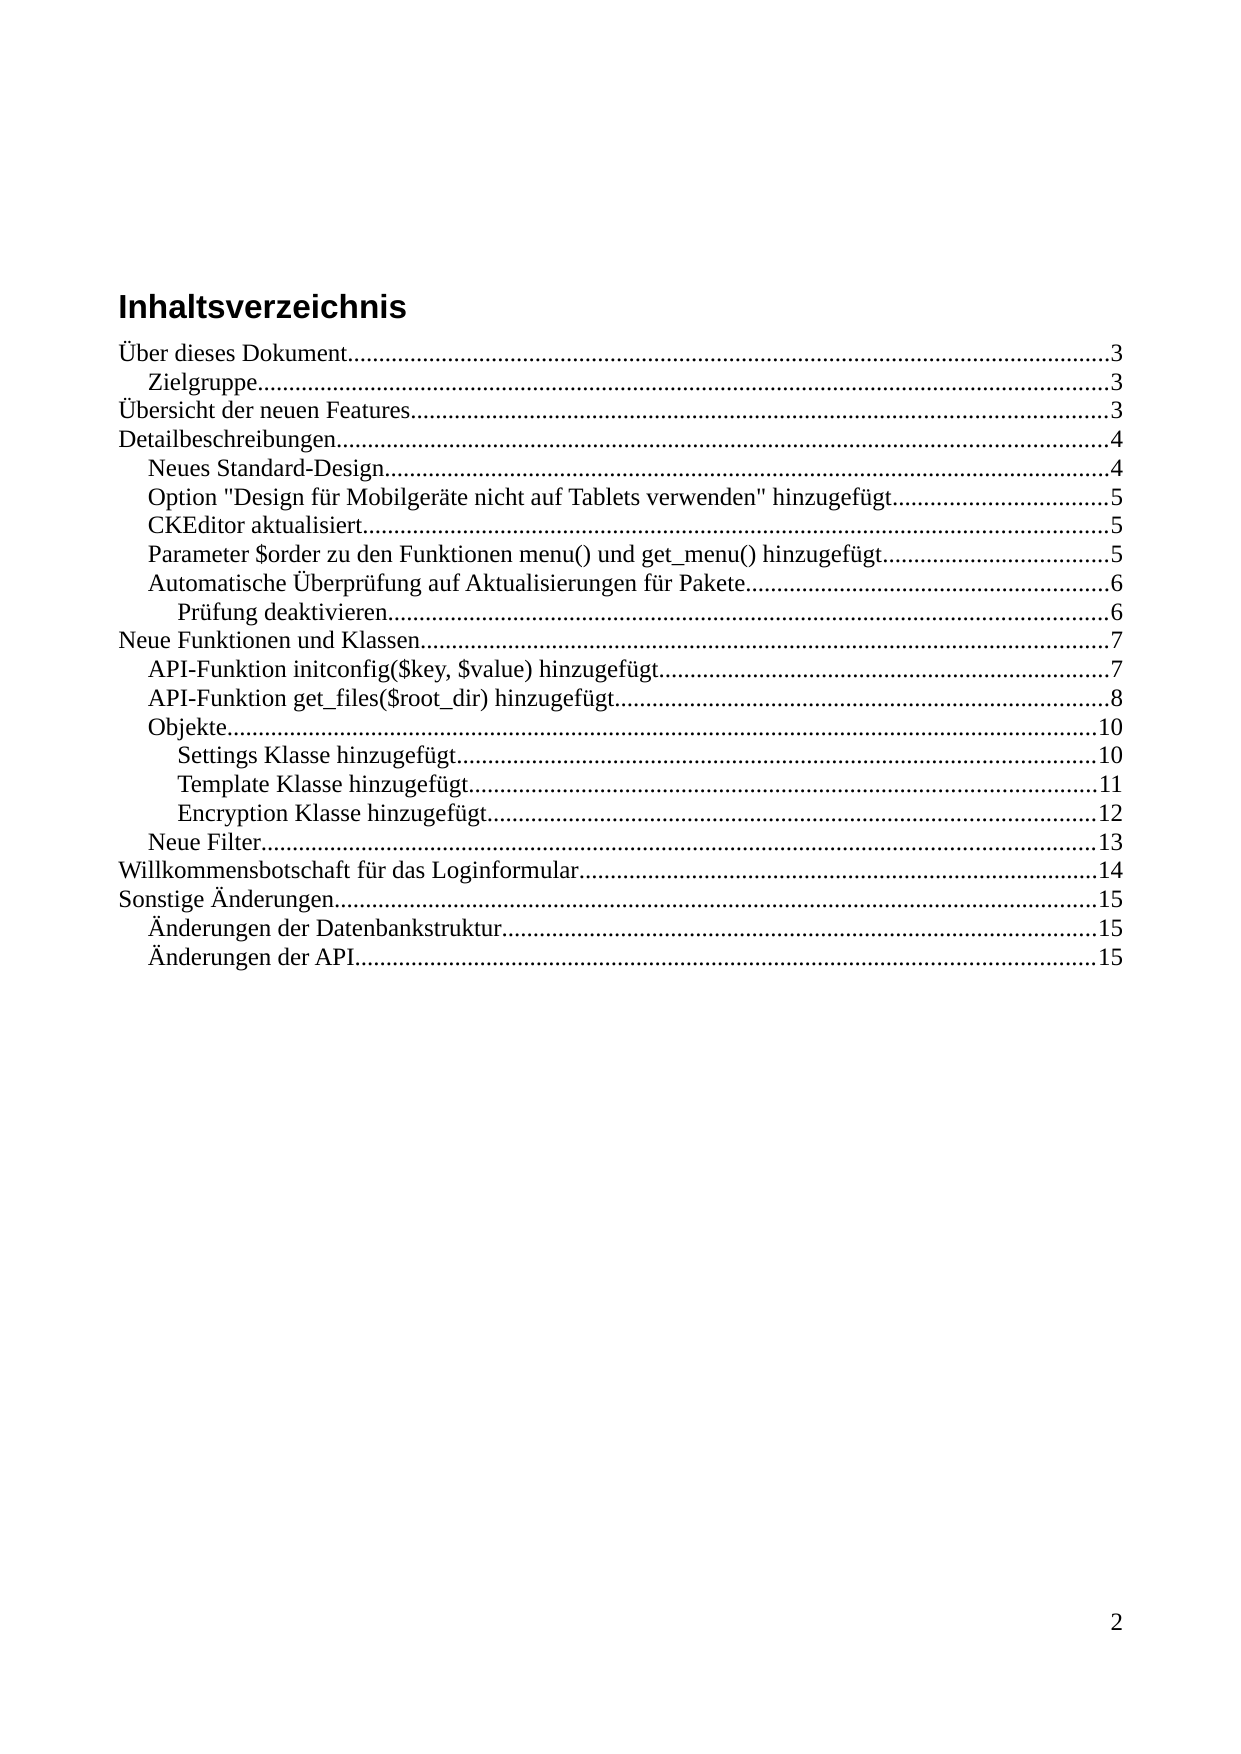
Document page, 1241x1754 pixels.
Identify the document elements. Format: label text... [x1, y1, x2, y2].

text Über dieses Dokument 3 [118, 338, 1123, 367]
text Settings Klasse hinzugefügt 10 [177, 740, 1123, 769]
text Parameter $order zu den Funktionen menu() und get_menu() hinzugefügt 5 [148, 539, 1123, 568]
text Willkommensbotschaft für das Loginformular 14 [118, 855, 1123, 884]
subtitle Inhaltsverzeichnis [118, 287, 1123, 325]
text Zielgruppe 3 [148, 367, 1123, 395]
text API-Funktion initconfig($key, $value) hinzugefügt 7 [148, 654, 1123, 683]
text Option "Design für Mobilgeräte nicht auf Tablets verwenden" hinzugefügt 5 [148, 482, 1123, 510]
text CKEditor aktualisiert 5 [148, 510, 1123, 539]
text Neues Standard-Design 4 [148, 453, 1123, 482]
text API-Funktion get_files($root_dir) hinzugefügt 8 [148, 683, 1123, 712]
text Objekte 10 [148, 712, 1123, 740]
text Übersicht der neuen Features 3 [118, 395, 1123, 424]
text Neue Filter 13 [148, 827, 1123, 855]
text Prüfung deaktivieren 6 [177, 597, 1123, 625]
text Detailbeschreibungen 4 [118, 424, 1123, 453]
text Änderungen der Datenbankstruktur 15 [148, 913, 1123, 942]
text Neue Funktionen und Klassen 7 [118, 625, 1123, 654]
text Automatische Überprüfung auf Aktualisierungen für Pakete 6 [148, 568, 1123, 597]
text Encryption Klasse hinzugefügt 12 [177, 798, 1123, 827]
text Änderungen der API 15 [148, 942, 1123, 970]
text Sonstige Änderungen 15 [118, 884, 1123, 913]
text Template Klasse hinzugefügt 11 [177, 769, 1123, 798]
